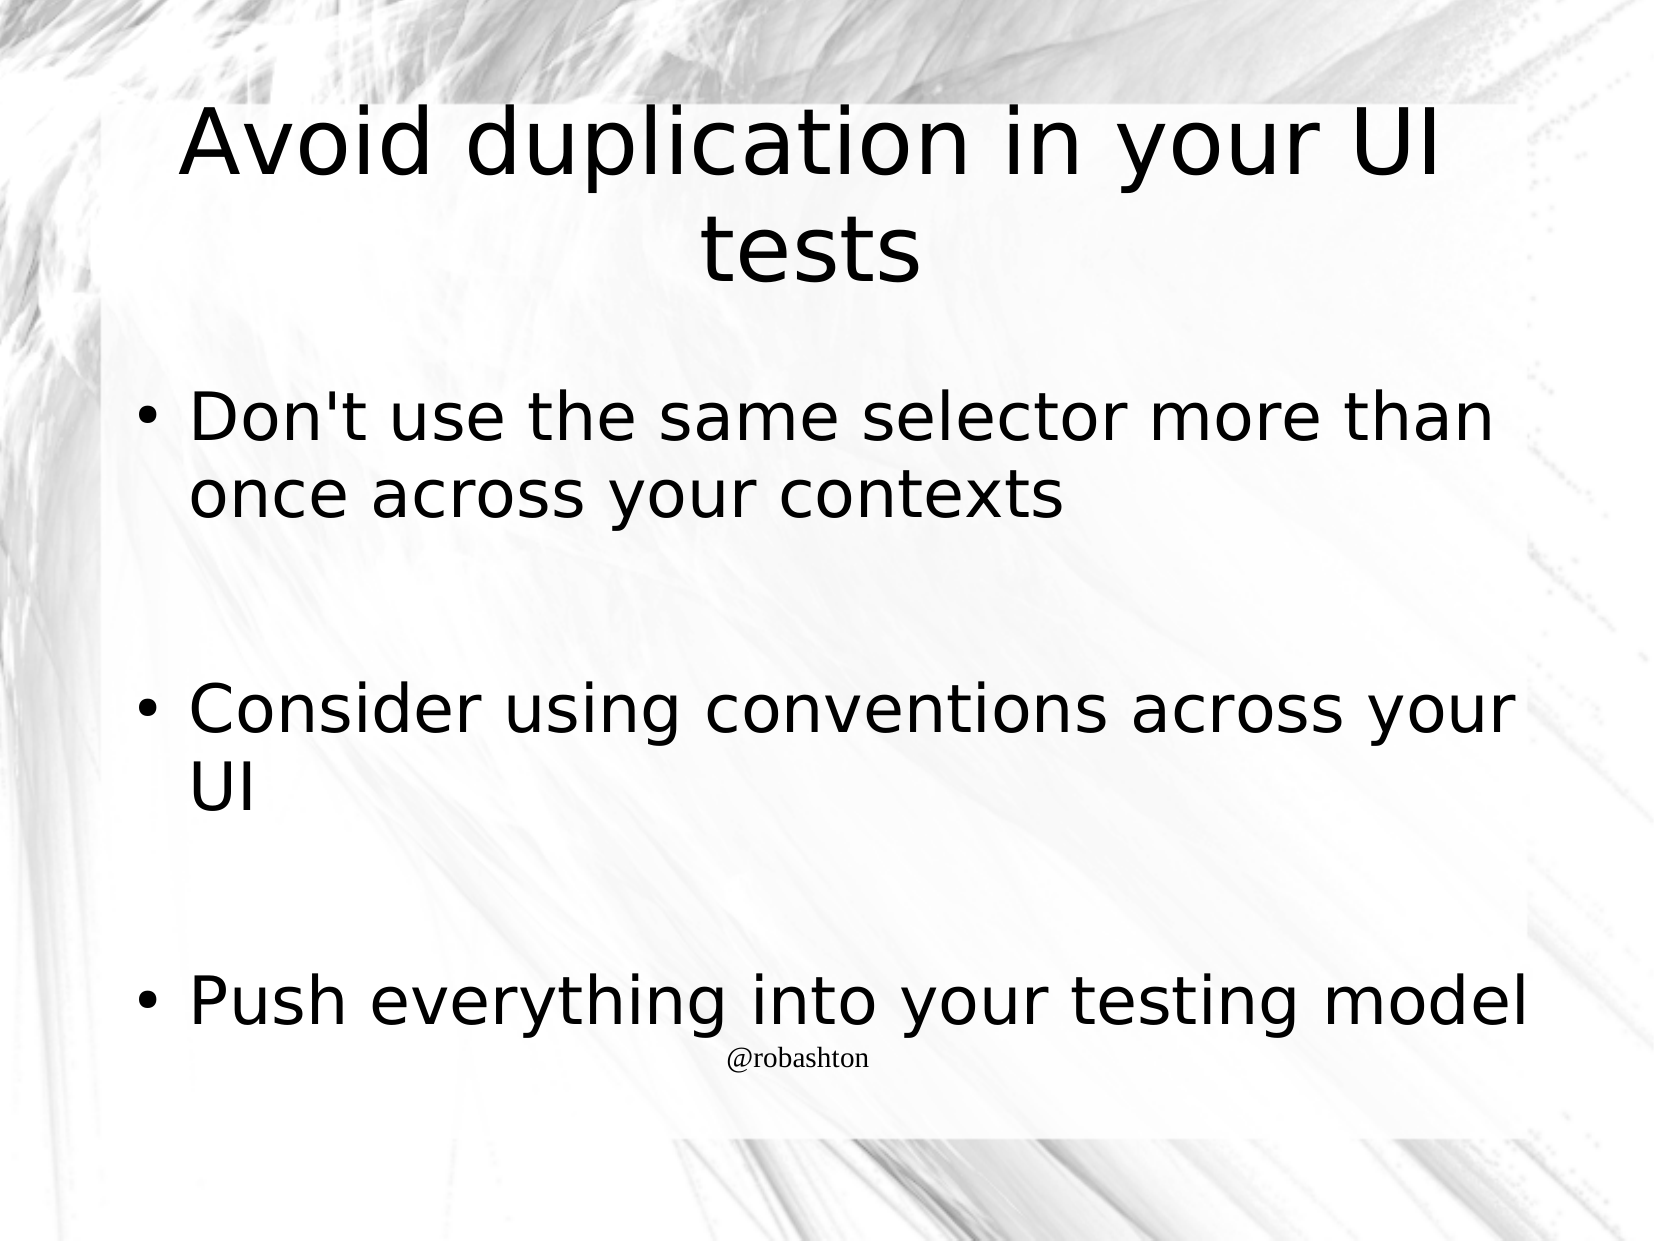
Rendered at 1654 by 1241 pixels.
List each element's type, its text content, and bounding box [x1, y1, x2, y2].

list Don't use the same selector more than once across your contexts Consider using conventions across your UI Push everything into your testing model [118, 377, 1571, 1098]
picture [0, 0, 1654, 1241]
title Avoid duplication in your UI tests [118, 89, 1506, 304]
